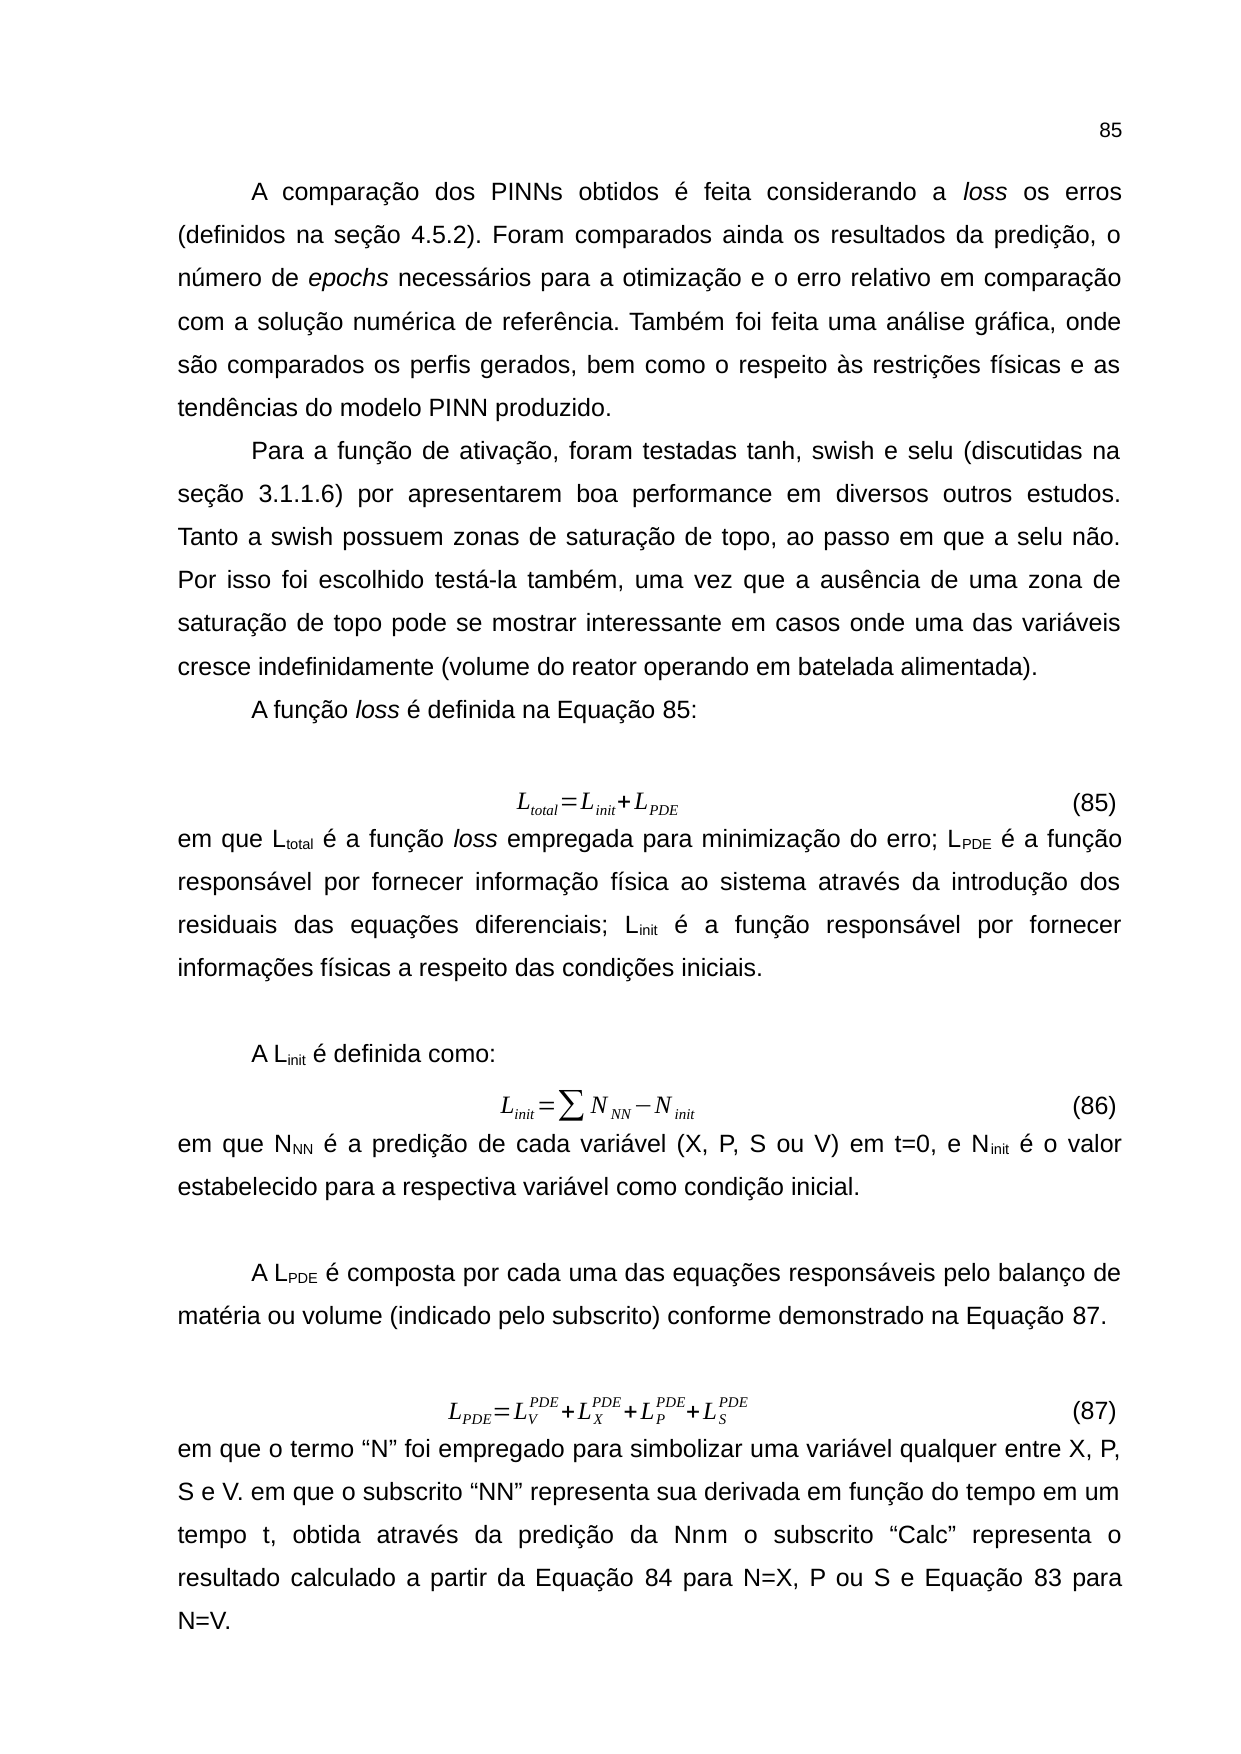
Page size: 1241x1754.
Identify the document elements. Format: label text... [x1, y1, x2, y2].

text A função loss é definida na Equação 85: [177, 694, 1122, 723]
text A Linit é definida como: [177, 1039, 1122, 1068]
table_header (85) [1017, 781, 1122, 824]
table_header (87) [1017, 1387, 1122, 1434]
text em que NNN é a predição de cada variável (X, P, S ou V) em t=0, e Ninit é o valor estabelecido para a respectiva variável como condição inicial. [177, 1128, 1122, 1200]
table_header [177, 1083, 1017, 1128]
table_header [177, 1387, 1017, 1434]
table_header (86) [1017, 1083, 1122, 1128]
text em que o termo “N” foi empregado para simbolizar uma variável qualquer entre X, P, S e V. em que o subscrito “NN” representa sua derivada em função do tempo em um tempo t, obtida através da predição da Nnm o subscrito “Calc” representa o resultado calculado a partir da Equação 84 para N=X, P ou S e Equação 83 para N=V. [177, 1434, 1122, 1635]
text A LPDE é composta por cada uma das equações responsáveis pelo balanço de matéria ou volume (indicado pelo subscrito) conforme demonstrado na Equação 87. [177, 1258, 1122, 1330]
text A comparação dos PINNs obtidos é feita considerando a loss os erros (definidos na seção 4.5.2). Foram comparados ainda os resultados da predição, o número de epochs necessários para a otimização e o erro relativo em comparação com a solução numérica de referência. Também foi feita uma análise gráfica, onde são comparados os perfis gerados, bem como o respeito às restrições físicas e as tendências do modelo PINN produzido. [177, 177, 1122, 421]
text Para a função de ativação, foram testadas tanh, swish e selu (discutidas na seção 3.1.1.6) por apresentarem boa performance em diversos outros estudos. Tanto a swish possuem zonas de saturação de topo, ao passo em que a selu não. Por isso foi escolhido testá-la também, uma vez que a ausência de uma zona de saturação de topo pode se mostrar interessante em casos onde uma das variáveis cresce indefinidamente (volume do reator operando em batelada alimentada). [177, 436, 1122, 680]
text em que Ltotal é a função loss empregada para minimização do erro; LPDE é a função responsável por fornecer informação física ao sistema através da introdução dos residuais das equações diferenciais; Linit é a função responsável por fornecer informações físicas a respeito das condições iniciais. [177, 824, 1122, 982]
table_header [177, 781, 1017, 824]
